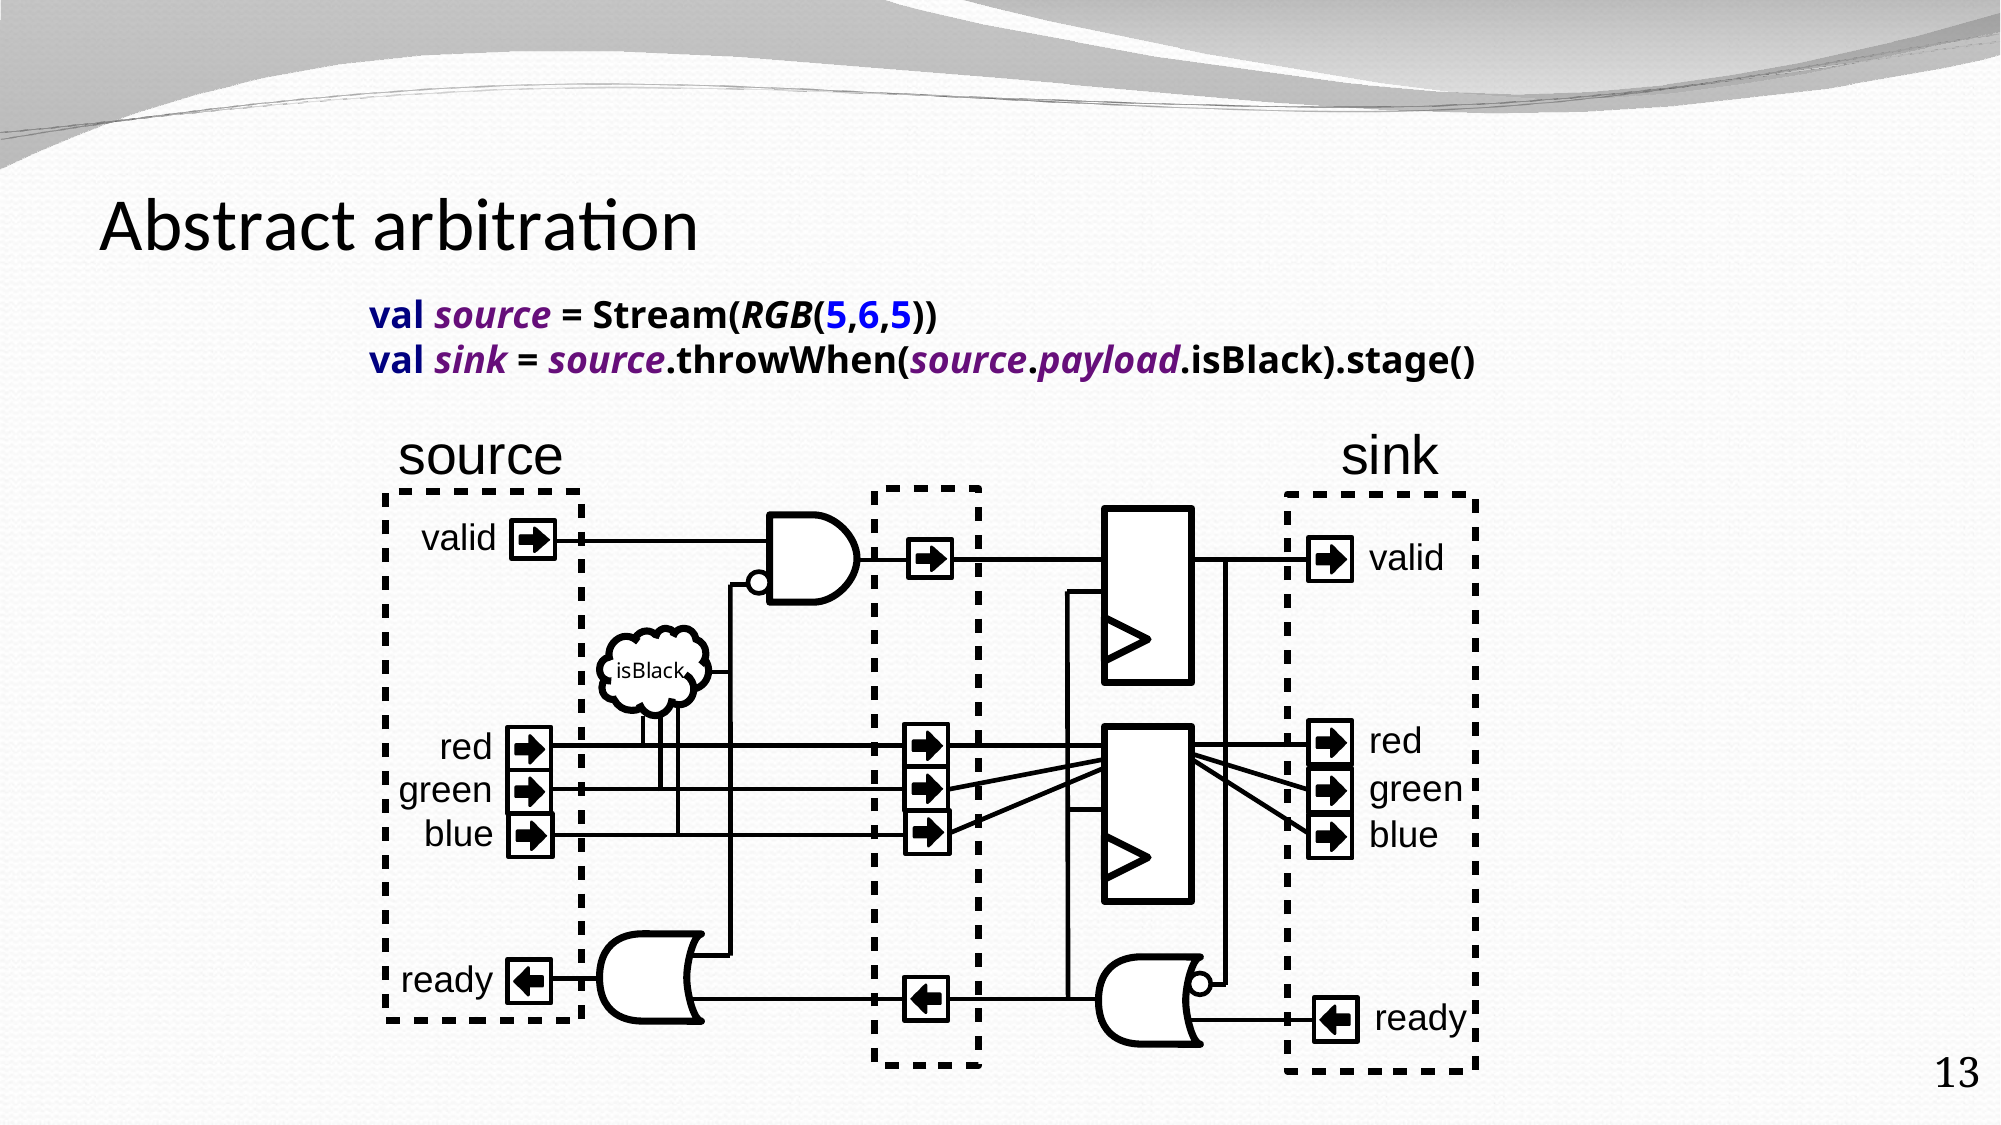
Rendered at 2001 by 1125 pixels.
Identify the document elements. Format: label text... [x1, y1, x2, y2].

text_box [1813, 1042, 1981, 1103]
picture [0, 0, 2001, 1125]
text_box val source = Stream(RGB(5,6,5)) val sink = source.throwWhen(source.payload.isBlack).stage() [354, 283, 1595, 413]
title Abstract arbitration [99, 78, 1985, 266]
